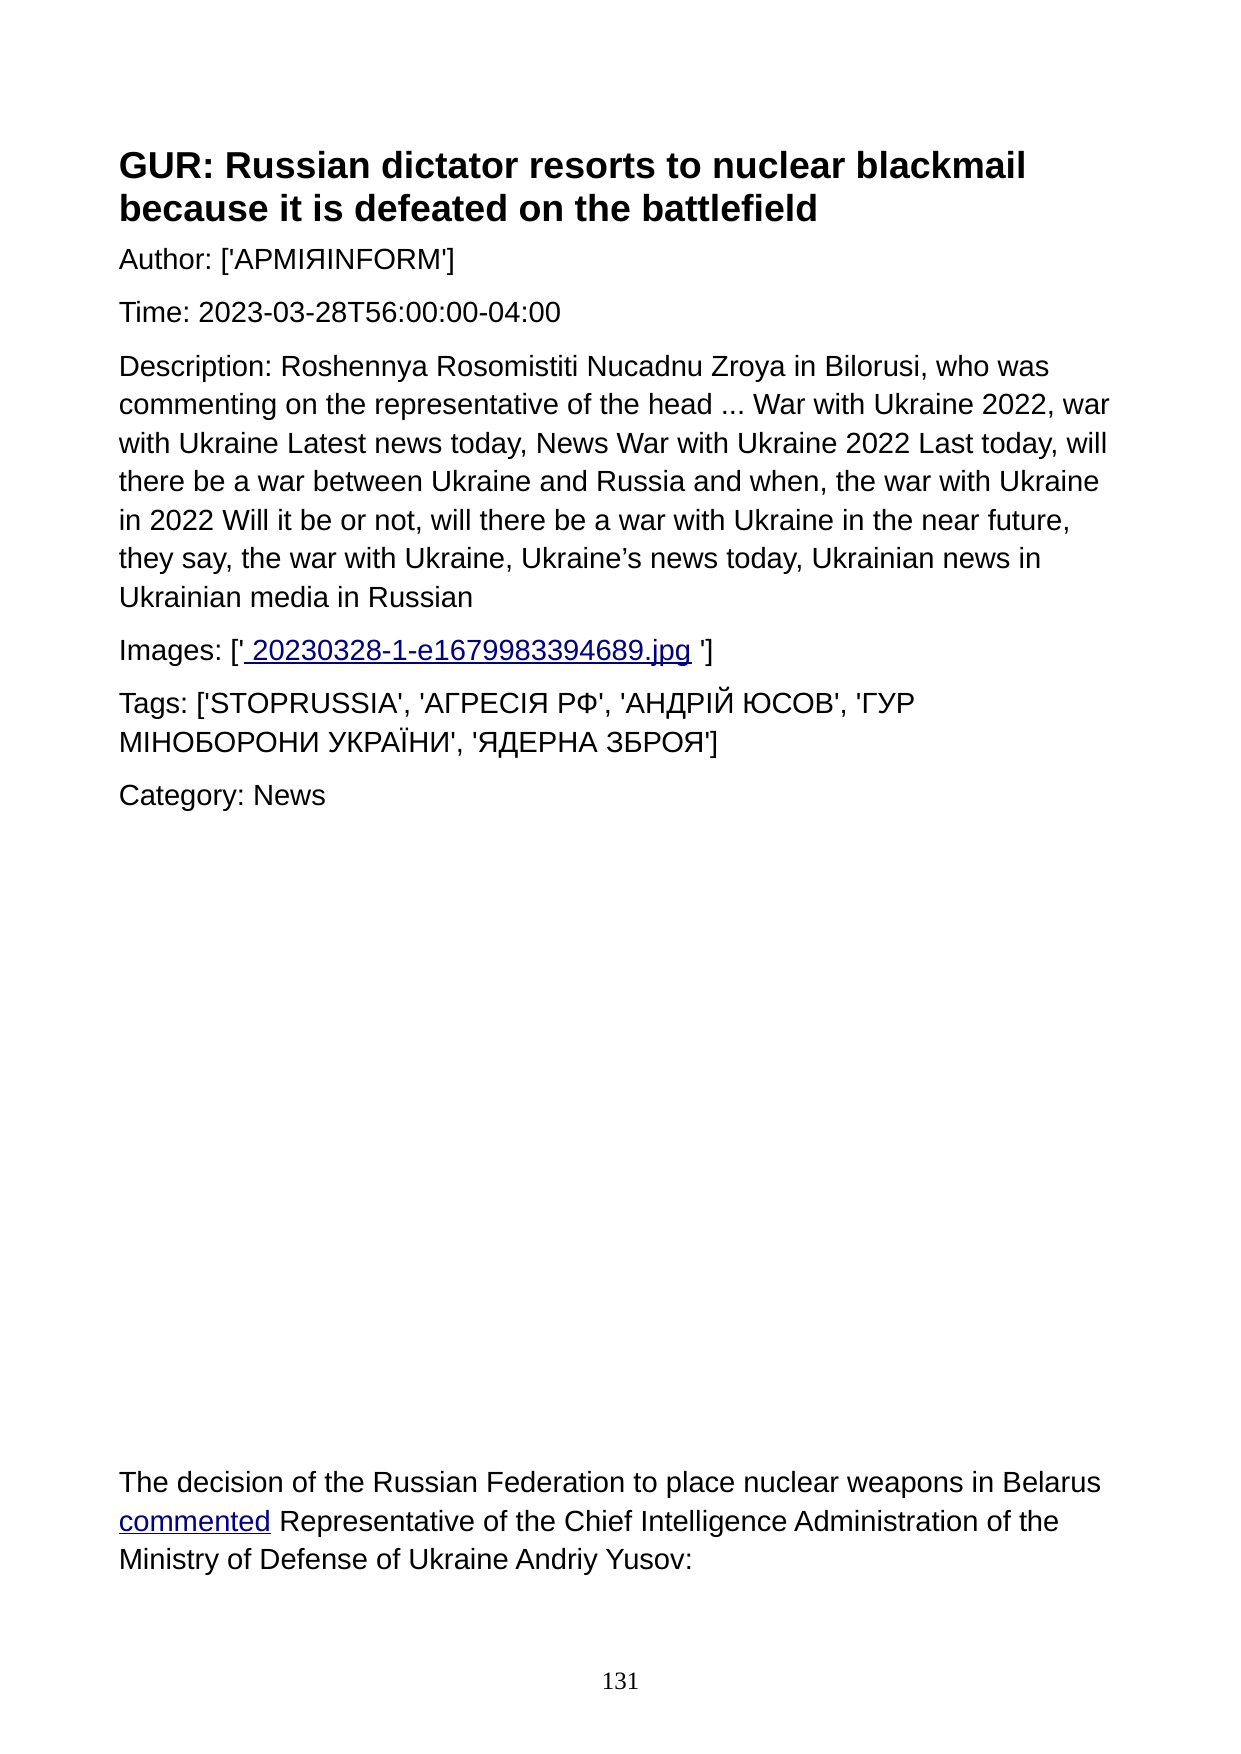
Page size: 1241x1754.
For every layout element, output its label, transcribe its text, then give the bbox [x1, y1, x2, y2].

text Time: 2023-03-28T56:00:00-04:00 [118, 295, 1122, 329]
text The decision of the Russian Federation to place nuclear weapons in Belarus commented Representative of the Chief Intelligence Administration of the Ministry of Defense of Ukraine Andriy Yusov: [118, 831, 1122, 1576]
subtitle GUR: Russian dictator resorts to nuclear blackmail because it is defeated on the battlefield [118, 143, 1122, 230]
text Category: News [118, 778, 1122, 811]
text Description: Roshennya Rosomistiti Nucadnu Zroya in Bilorusi, who was commenting on the representative of the head ... War with Ukraine 2022, war with Ukraine Latest news today, News War with Ukraine 2022 Last today, will there be a war between Ukraine and Russia and when, the war with Ukraine in 2022 Will it be or not, will there be a war with Ukraine in the near future, they say, the war with Ukraine, Ukraine’s news today, Ukrainian news in Ukrainian media in Russian [118, 348, 1122, 613]
text Tags: ['STOPRUSSIA', 'АГРЕСІЯ РФ', 'АНДРІЙ ЮСОВ', 'ГУР МІНОБОРОНИ УКРАЇНИ', 'ЯДЕРНА ЗБРОЯ'] [118, 686, 1122, 758]
text Author: ['АРМІЯINFORM'] [118, 242, 1122, 276]
text Images: [' 20230328-1-e1679983394689.jpg '] [118, 633, 1122, 666]
